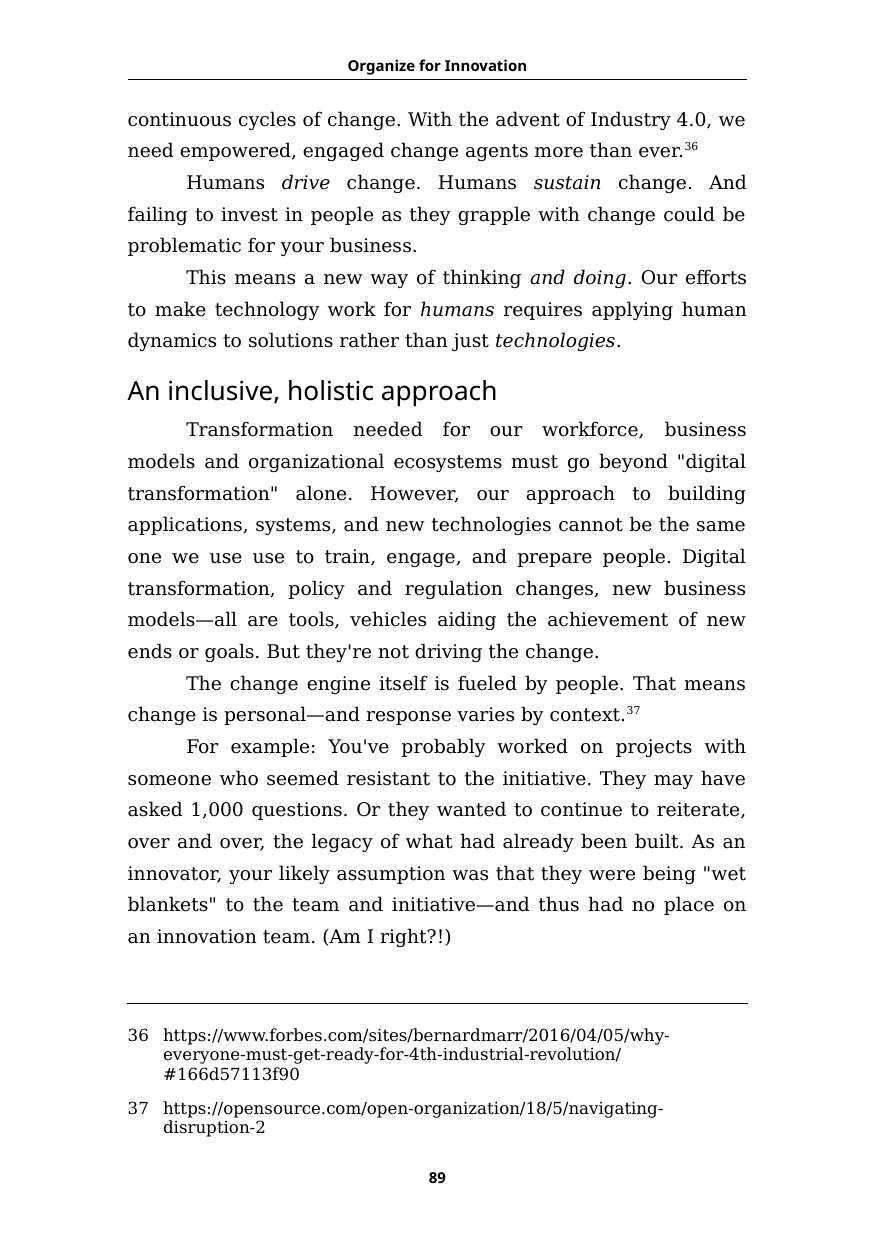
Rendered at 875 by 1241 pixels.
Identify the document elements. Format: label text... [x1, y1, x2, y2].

text https://opensource.com/open-organization/18/5/navigating-disruption-2 [127, 1099, 747, 1138]
text Humans drive change. Humans sustain change. And failing to invest in people as they grapple with change could be problematic for your business. [127, 172, 747, 257]
subtitle An inclusive, holistic approach [127, 377, 747, 407]
text Transformation needed for our workforce, business models and organizational ecosystems must go beyond "digital transformation" alone. However, our approach to building applications, systems, and new technologies cannot be the same one we use use to train, engage, and prepare people. Digital transformation, policy and regulation changes, new business models—all are tools, vehicles aiding the achievement of new ends or goals. But they're not driving the change. [127, 419, 747, 663]
text continuous cycles of change. With the advent of Industry 4.0, we need empowered, engaged change agents more than ever. [127, 109, 747, 162]
text For example: You've probably worked on projects with someone who seemed resistant to the initiative. They may have asked 1,000 questions. Or they wanted to continue to reiterate, over and over, the legacy of what had already been built. As an innovator, your likely assumption was that they were being "wet blankets" to the team and initiative—and thus had no place on an innovation team. (Am I right?!) [127, 736, 747, 948]
text This means a new way of thinking and doing. Our efforts to make technology work for humans requires applying human dynamics to solutions rather than just technologies. [127, 267, 747, 352]
text https://www.forbes.com/sites/bernardmarr/2016/04/05/why-everyone-must-get-ready-for-4th-industrial-revolution/#166d57113f90 [127, 1026, 747, 1084]
text The change engine itself is fueled by people. That means change is personal—and response varies by context. [127, 673, 747, 726]
